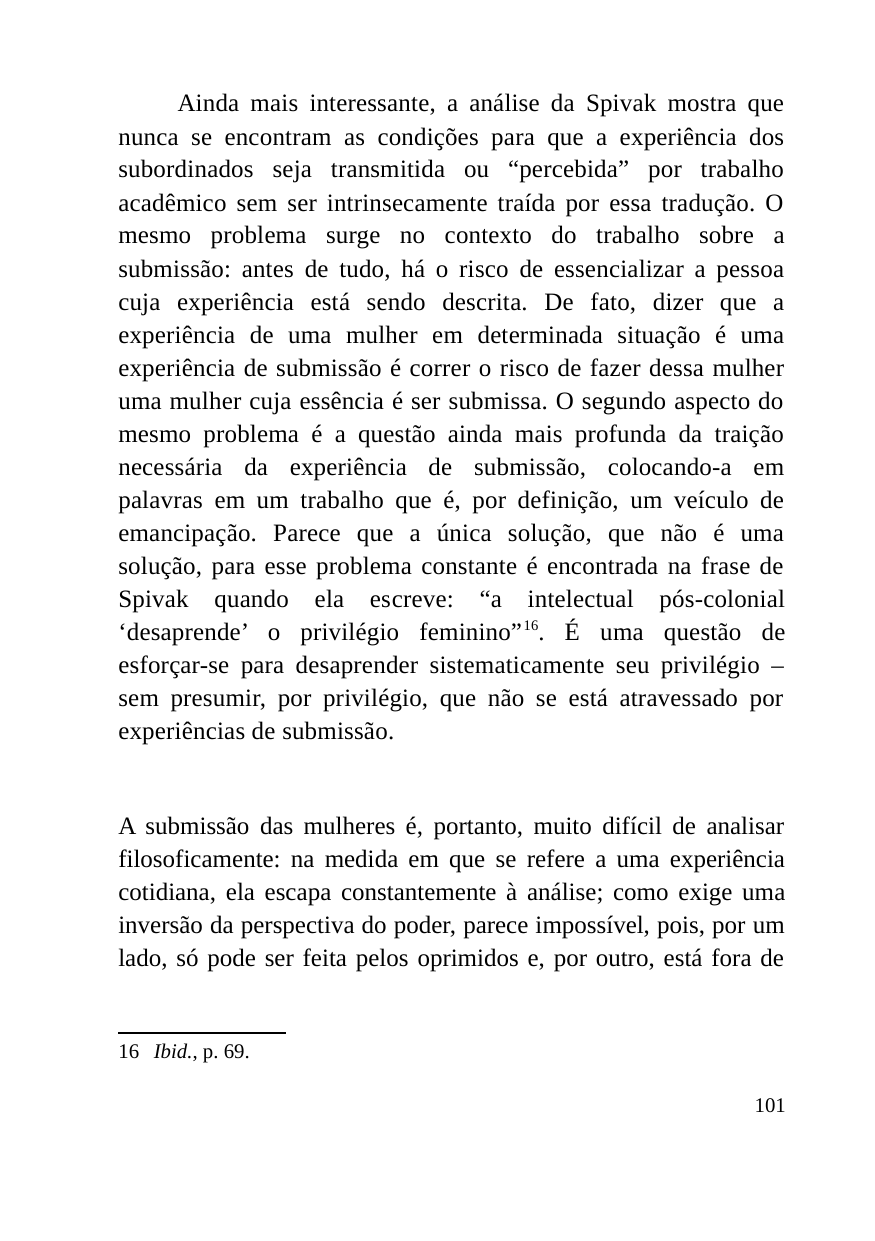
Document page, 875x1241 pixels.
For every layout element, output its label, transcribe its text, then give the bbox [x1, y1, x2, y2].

text Ainda mais interessante, a análise da Spivak mostra que nunca se encontram as condições para que a experiência dos subordinados seja transmitida ou “percebida” por trabalho acadêmico sem ser intrinsecamente traída por essa tradução. O mesmo problema surge no contexto do trabalho sobre a submissão: antes de tudo, há o risco de essencializar a pessoa cuja experiência está sendo descrita. De fato, dizer que a experiência de uma mulher em determinada situação é uma experiência de submissão é correr o risco de fazer dessa mulher uma mulher cuja essência é ser submissa. O segundo aspecto do mesmo problema é a questão ainda mais profunda da traição necessária da experiência de submissão, colocando-a em palavras em um trabalho que é, por definição, um veículo de emancipação. Parece que a única solução, que não é uma solução, para esse problema constante é encontrada na frase de Spivak quando ela escreve: “a intelectual pós-colonial ‘desaprende’ o privilégio feminino”. É uma questão de esforçar-se para desaprender sistematicamente seu privilégio – sem presumir, por privilégio, que não se está atravessado por experiências de submissão. [118, 88, 786, 745]
text A submissão das mulheres é, portanto, muito difícil de analisar filosoficamente: na medida em que se refere a uma experiência cotidiana, ela escapa constantemente à análise; como exige uma inversão da perspectiva do poder, parece impossível, pois, por um lado, só pode ser feita pelos oprimidos e, por outro, está fora de [118, 811, 786, 972]
text Ibid., p. 69. [118, 1039, 786, 1063]
